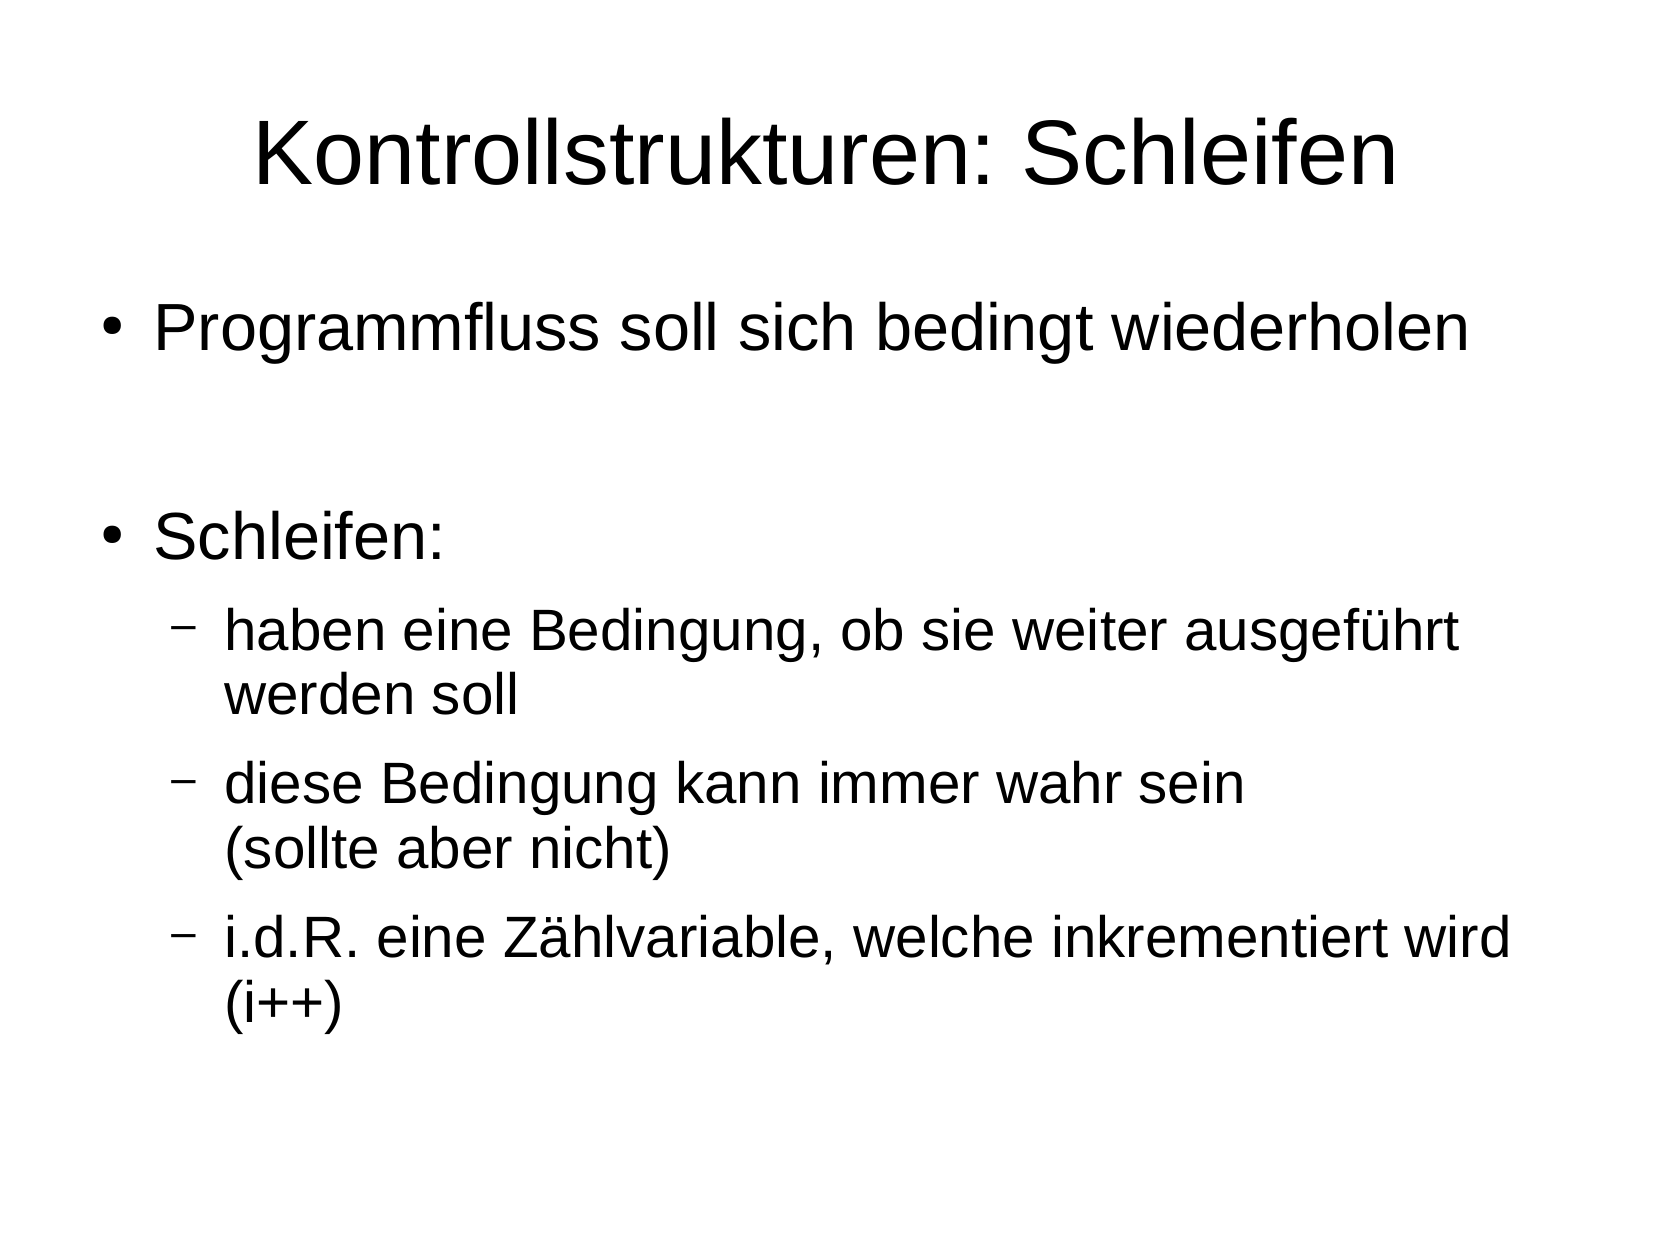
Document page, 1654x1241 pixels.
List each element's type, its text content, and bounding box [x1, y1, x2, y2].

title Kontrollstrukturen: Schleifen [82, 49, 1571, 257]
list Programmfluss soll sich bedingt wiederholen Schleifen: haben eine Bedingung, ob sie weiter ausgeführt werden soll diese Bedingung kann immer wahr sein (sollte aber nicht) i.d.R. eine Zählvariable, welche inkrementiert wird (i++) [82, 290, 1571, 1216]
